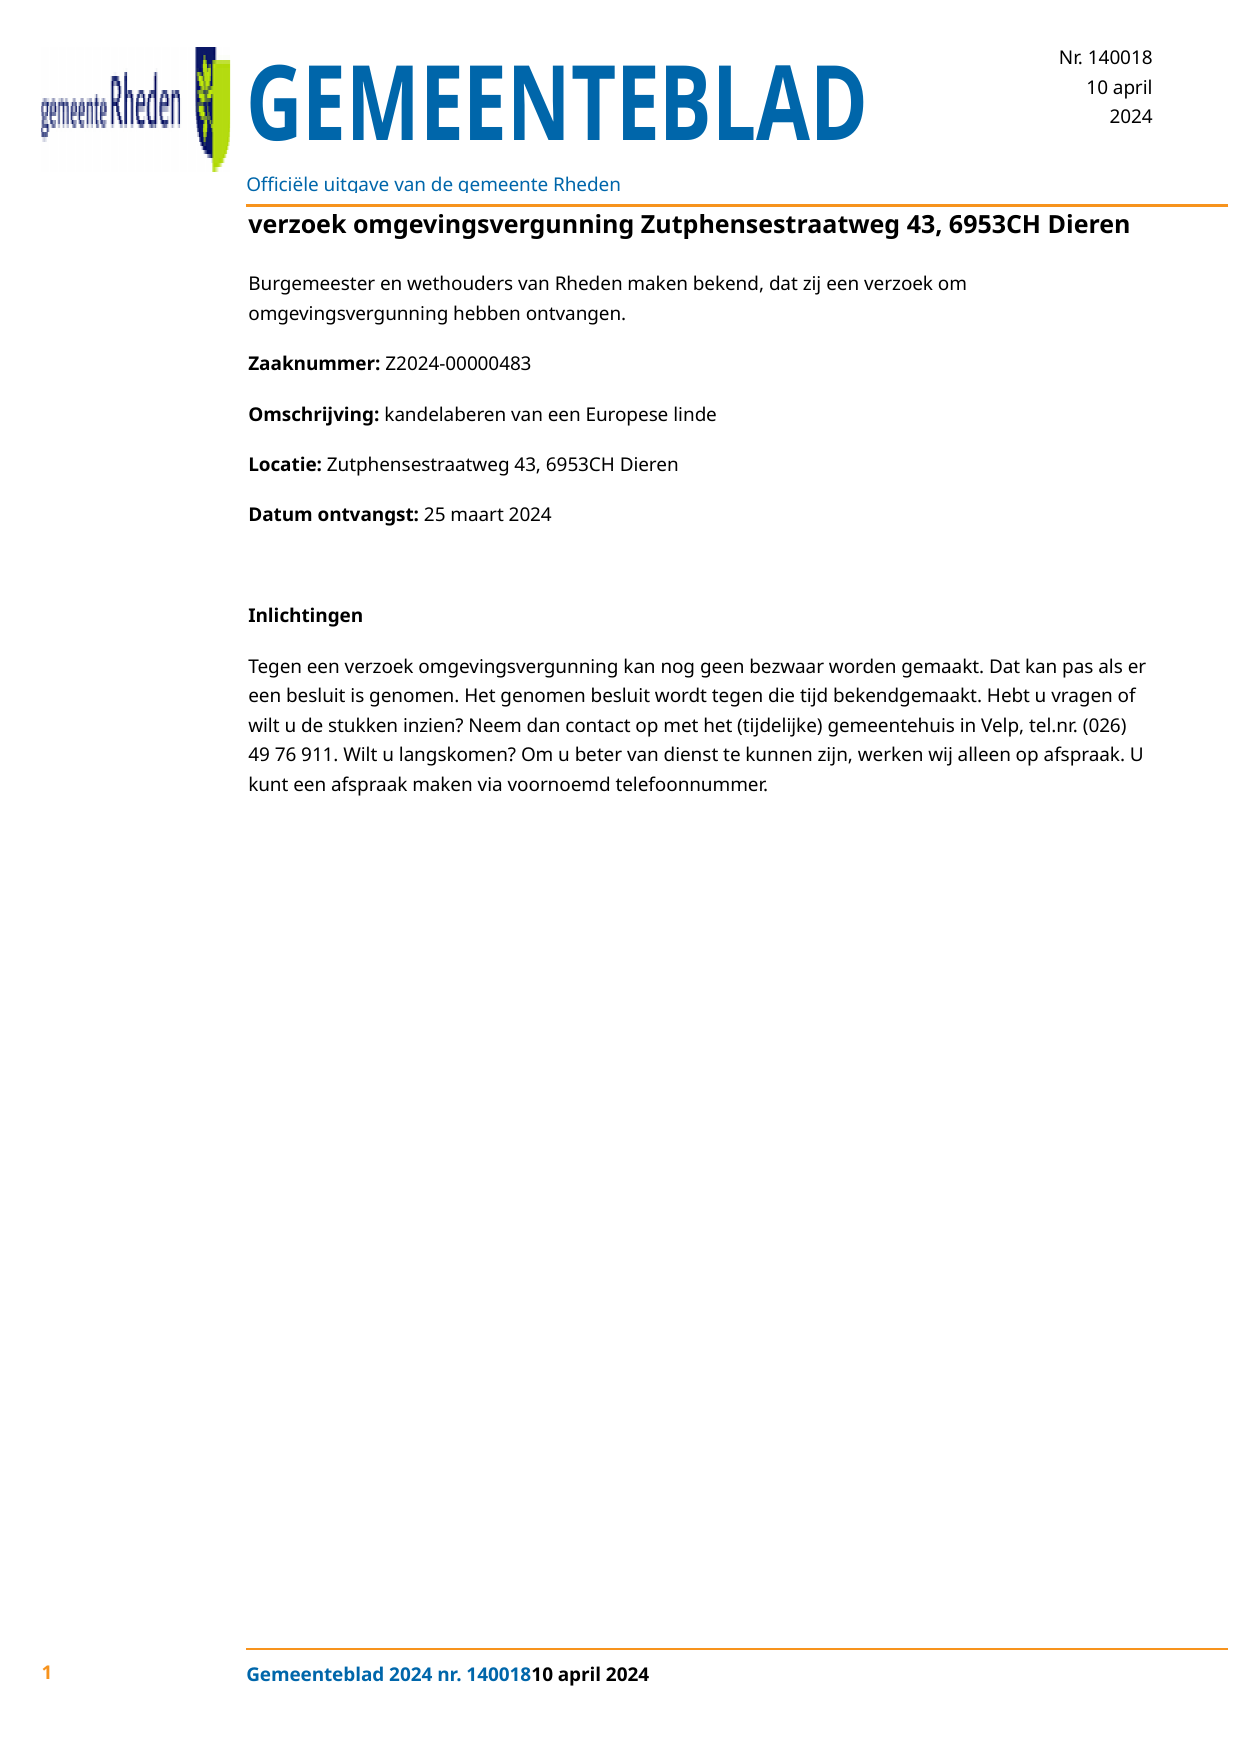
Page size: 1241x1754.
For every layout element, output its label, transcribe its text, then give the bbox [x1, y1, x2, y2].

picture [41, 47, 231, 172]
text Zaaknummer: Z2024-00000483 [248, 350, 1152, 376]
text verzoek omgevingsvergunning Zutphensestraatweg 43, 6953CH Dieren [248, 207, 1152, 241]
text Burgemeester en wethouders van Rheden maken bekend, dat zij een verzoek om omgevingsvergunning hebben ontvangen. [248, 270, 1152, 326]
text Locatie: Zutphensestraatweg 43, 6953CH Dieren [248, 451, 1152, 477]
text Datum ontvangst: 25 maart 2024 [248, 502, 1152, 527]
text Tegen een verzoek omgevingsvergunning kan nog geen bezwaar worden gemaakt. Dat kan pas als er een besluit is genomen. Het genomen besluit wordt tegen die tijd bekendgemaakt. Hebt u vragen of wilt u de stukken inzien? Neem dan contact op met het (tijdelijke) gemeentehuis in Velp, tel.nr. (026) 49 76 911. Wilt u langskomen? Om u beter van dienst te kunnen zijn, werken wij alleen op afspraak. U kunt een afspraak maken via voornoemd telefoonnummer. [248, 653, 1152, 797]
text Inlichtingen [248, 602, 1152, 628]
text Omschrijving: kandelaberen van een Europese linde [248, 401, 1152, 426]
